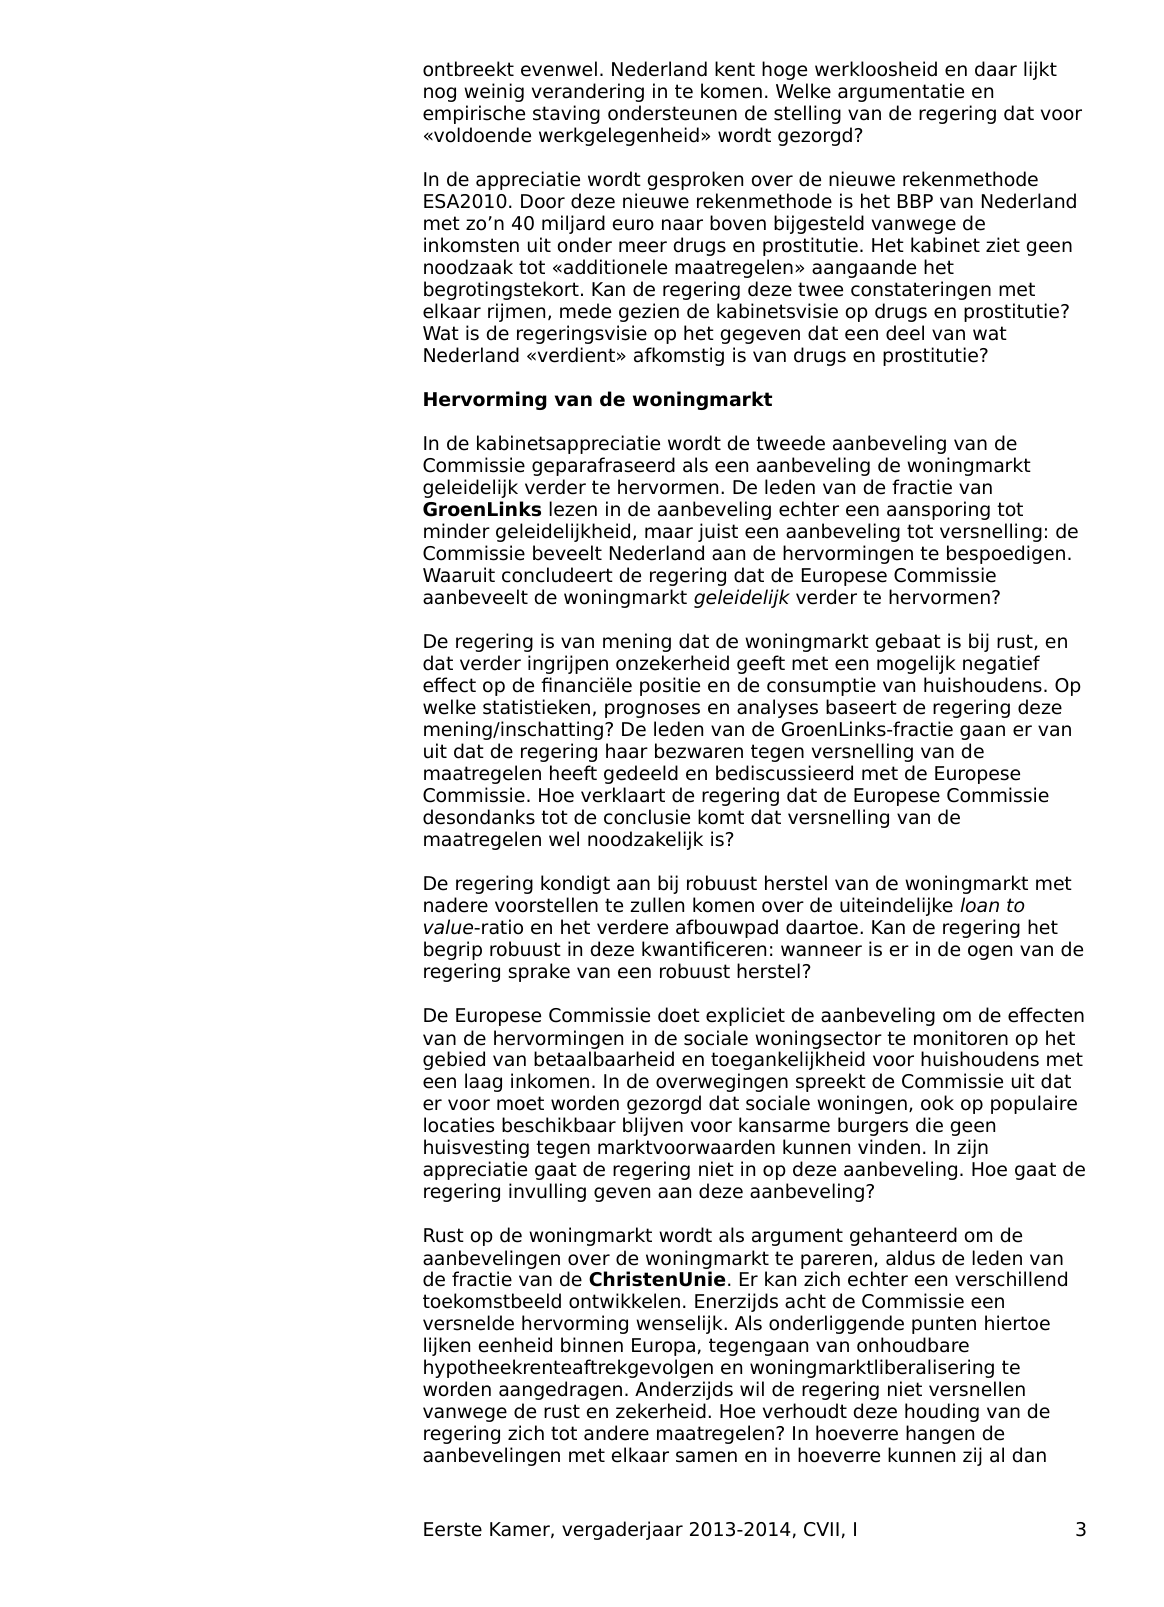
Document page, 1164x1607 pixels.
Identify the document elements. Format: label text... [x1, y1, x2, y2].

text In de appreciatie wordt gesproken over de nieuwe rekenmethode ESA2010. Door deze nieuwe rekenmethode is het BBP van Nederland met zo’n 40 miljard euro naar boven bijgesteld vanwege de inkomsten uit onder meer drugs en prostitutie. Het kabinet ziet geen noodzaak tot «additionele maatregelen» aangaande het begrotingstekort. Kan de regering deze twee constateringen met elkaar rijmen, mede gezien de kabinetsvisie op drugs en prostitutie? Wat is de regeringsvisie op het gegeven dat een deel van wat Nederland «verdient» afkomstig is van drugs en prostitutie? [422, 169, 1087, 367]
text De Europese Commissie doet expliciet de aanbeveling om de effecten van de hervormingen in de sociale woningsector te monitoren op het gebied van betaalbaarheid en toegankelijkheid voor huishoudens met een laag inkomen. In de overwegingen spreekt de Commissie uit dat er voor moet worden gezorgd dat sociale woningen, ook op populaire locaties beschikbaar blijven voor kansarme burgers die geen huisvesting tegen marktvoorwaarden kunnen vinden. In zijn appreciatie gaat de regering niet in op deze aanbeveling. Hoe gaat de regering invulling geven aan deze aanbeveling? [422, 1005, 1087, 1203]
text De regering kondigt aan bij robuust herstel van de woningmarkt met nadere voorstellen te zullen komen over de uiteindelijke loan to value-ratio en het verdere afbouwpad daartoe. Kan de regering het begrip robuust in deze kwantificeren: wanneer is er in de ogen van de regering sprake van een robuust herstel? [422, 873, 1087, 983]
subtitle Hervorming van de woningmarkt [422, 389, 1087, 411]
text In de kabinetsappreciatie wordt de tweede aanbeveling van de Commissie geparafraseerd als een aanbeveling de woningmarkt geleidelijk verder te hervormen. De leden van de fractie van GroenLinks lezen in de aanbeveling echter een aansporing tot minder geleidelijkheid, maar juist een aanbeveling tot versnelling: de Commissie beveelt Nederland aan de hervormingen te bespoedigen. Waaruit concludeert de regering dat de Europese Commissie aanbeveelt de woningmarkt geleidelijk verder te hervormen? [422, 433, 1087, 609]
text De regering is van mening dat de woningmarkt gebaat is bij rust, en dat verder ingrijpen onzekerheid geeft met een mogelijk negatief effect op de financiële positie en de consumptie van huishoudens. Op welke statistieken, prognoses en analyses baseert de regering deze mening/inschatting? De leden van de GroenLinks-fractie gaan er van uit dat de regering haar bezwaren tegen versnelling van de maatregelen heeft gedeeld en bediscussieerd met de Europese Commissie. Hoe verklaart de regering dat de Europese Commissie desondanks tot de conclusie komt dat versnelling van de maatregelen wel noodzakelijk is? [422, 631, 1087, 851]
text Rust op de woningmarkt wordt als argument gehanteerd om de aanbevelingen over de woningmarkt te pareren, aldus de leden van de fractie van de ChristenUnie. Er kan zich echter een verschillend toekomstbeeld ontwikkelen. Enerzijds acht de Commissie een versnelde hervorming wenselijk. Als onderliggende punten hiertoe lijken eenheid binnen Europa, tegengaan van onhoudbare hypotheekrenteaftrekgevolgen en woningmarktliberalisering te worden aangedragen. Anderzijds wil de regering niet versnellen vanwege de rust en zekerheid. Hoe verhoudt deze houding van de regering zich tot andere maatregelen? In hoeverre hangen de aanbevelingen met elkaar samen en in hoeverre kunnen zij al dan [422, 1225, 1087, 1467]
text ontbreekt evenwel. Nederland kent hoge werkloosheid en daar lijkt nog weinig verandering in te komen. Welke argumentatie en empirische staving ondersteunen de stelling van de regering dat voor «voldoende werkgelegenheid» wordt gezorgd? [422, 59, 1087, 147]
